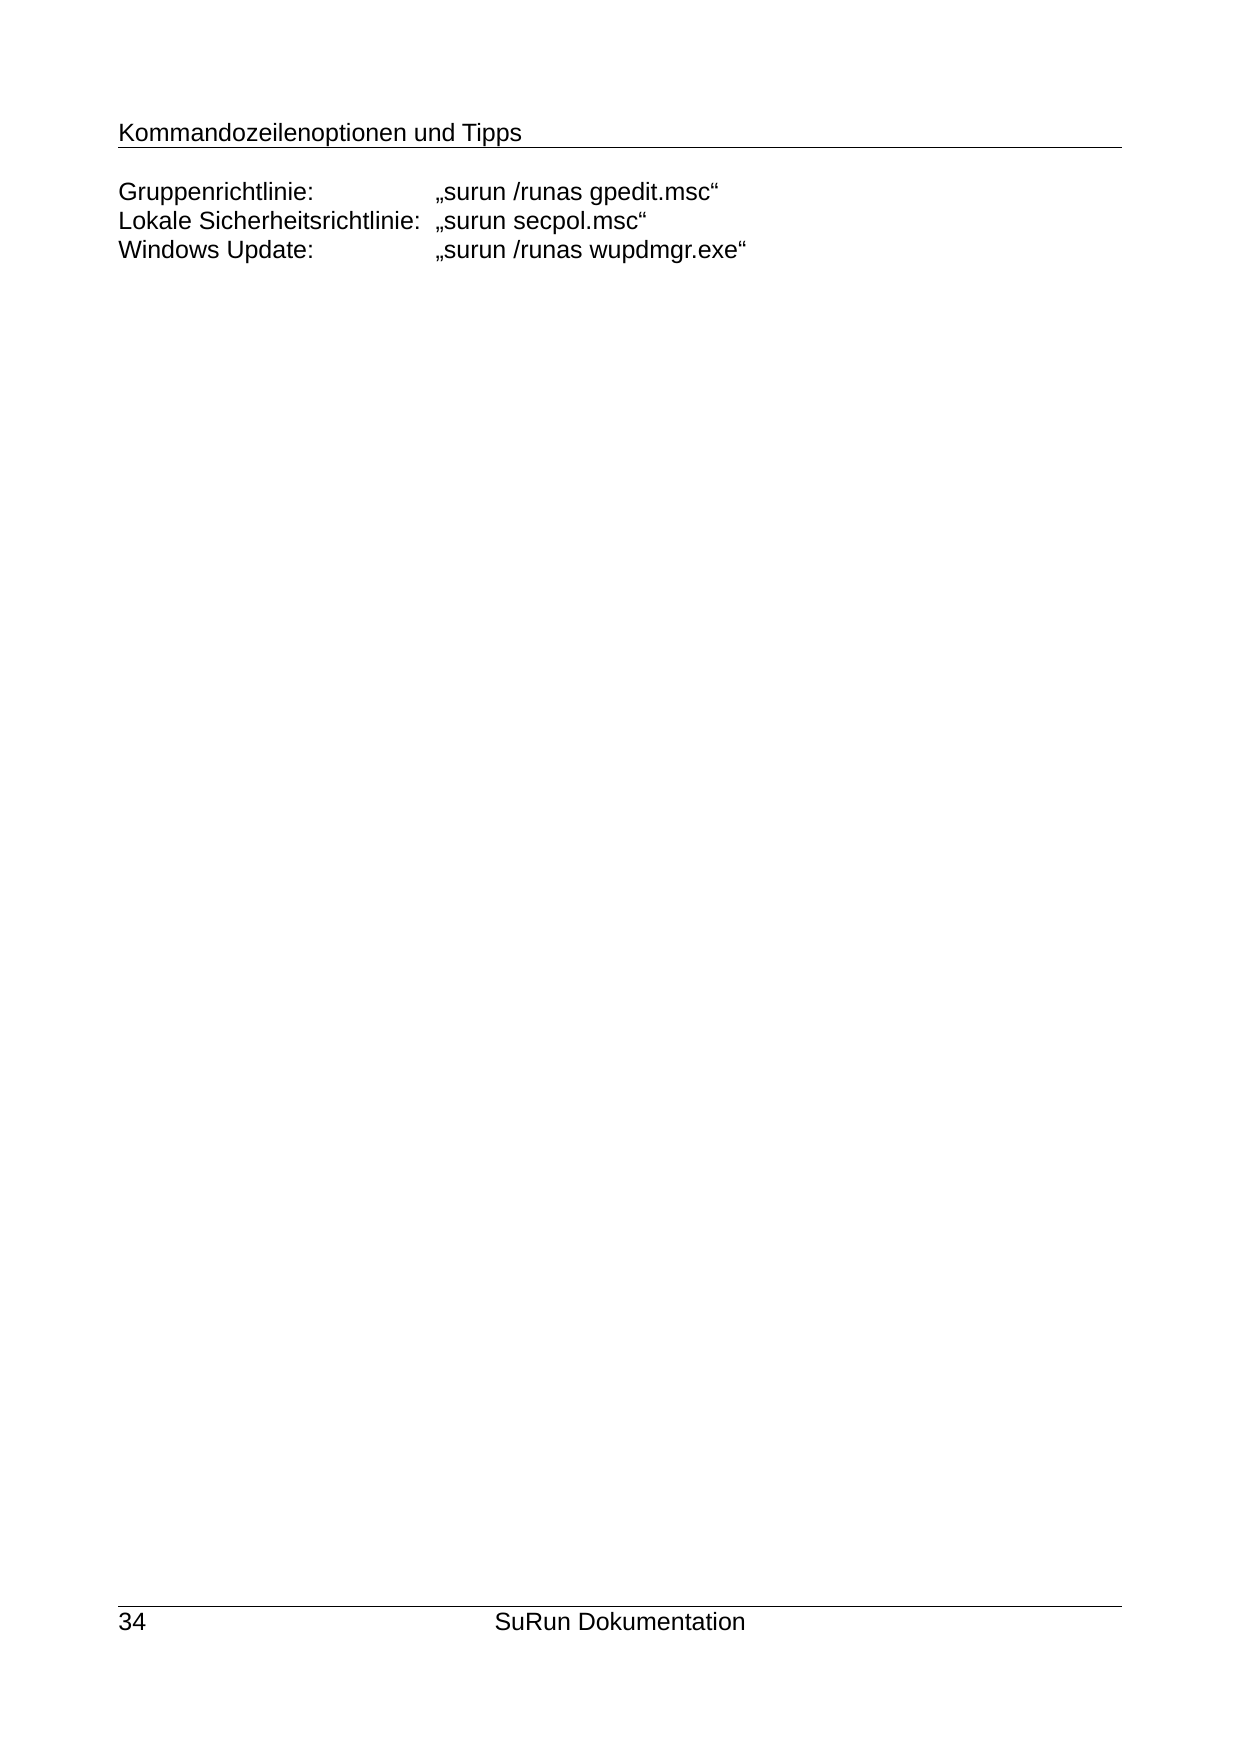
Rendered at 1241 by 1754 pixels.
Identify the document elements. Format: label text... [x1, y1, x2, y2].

text Gruppenrichtlinie: „surun /runas gpedit.msc“ Lokale Sicherheitsrichtlinie: „surun secpol.msc“ Windows Update: „surun /runas wupdmgr.exe“ [118, 177, 1122, 264]
